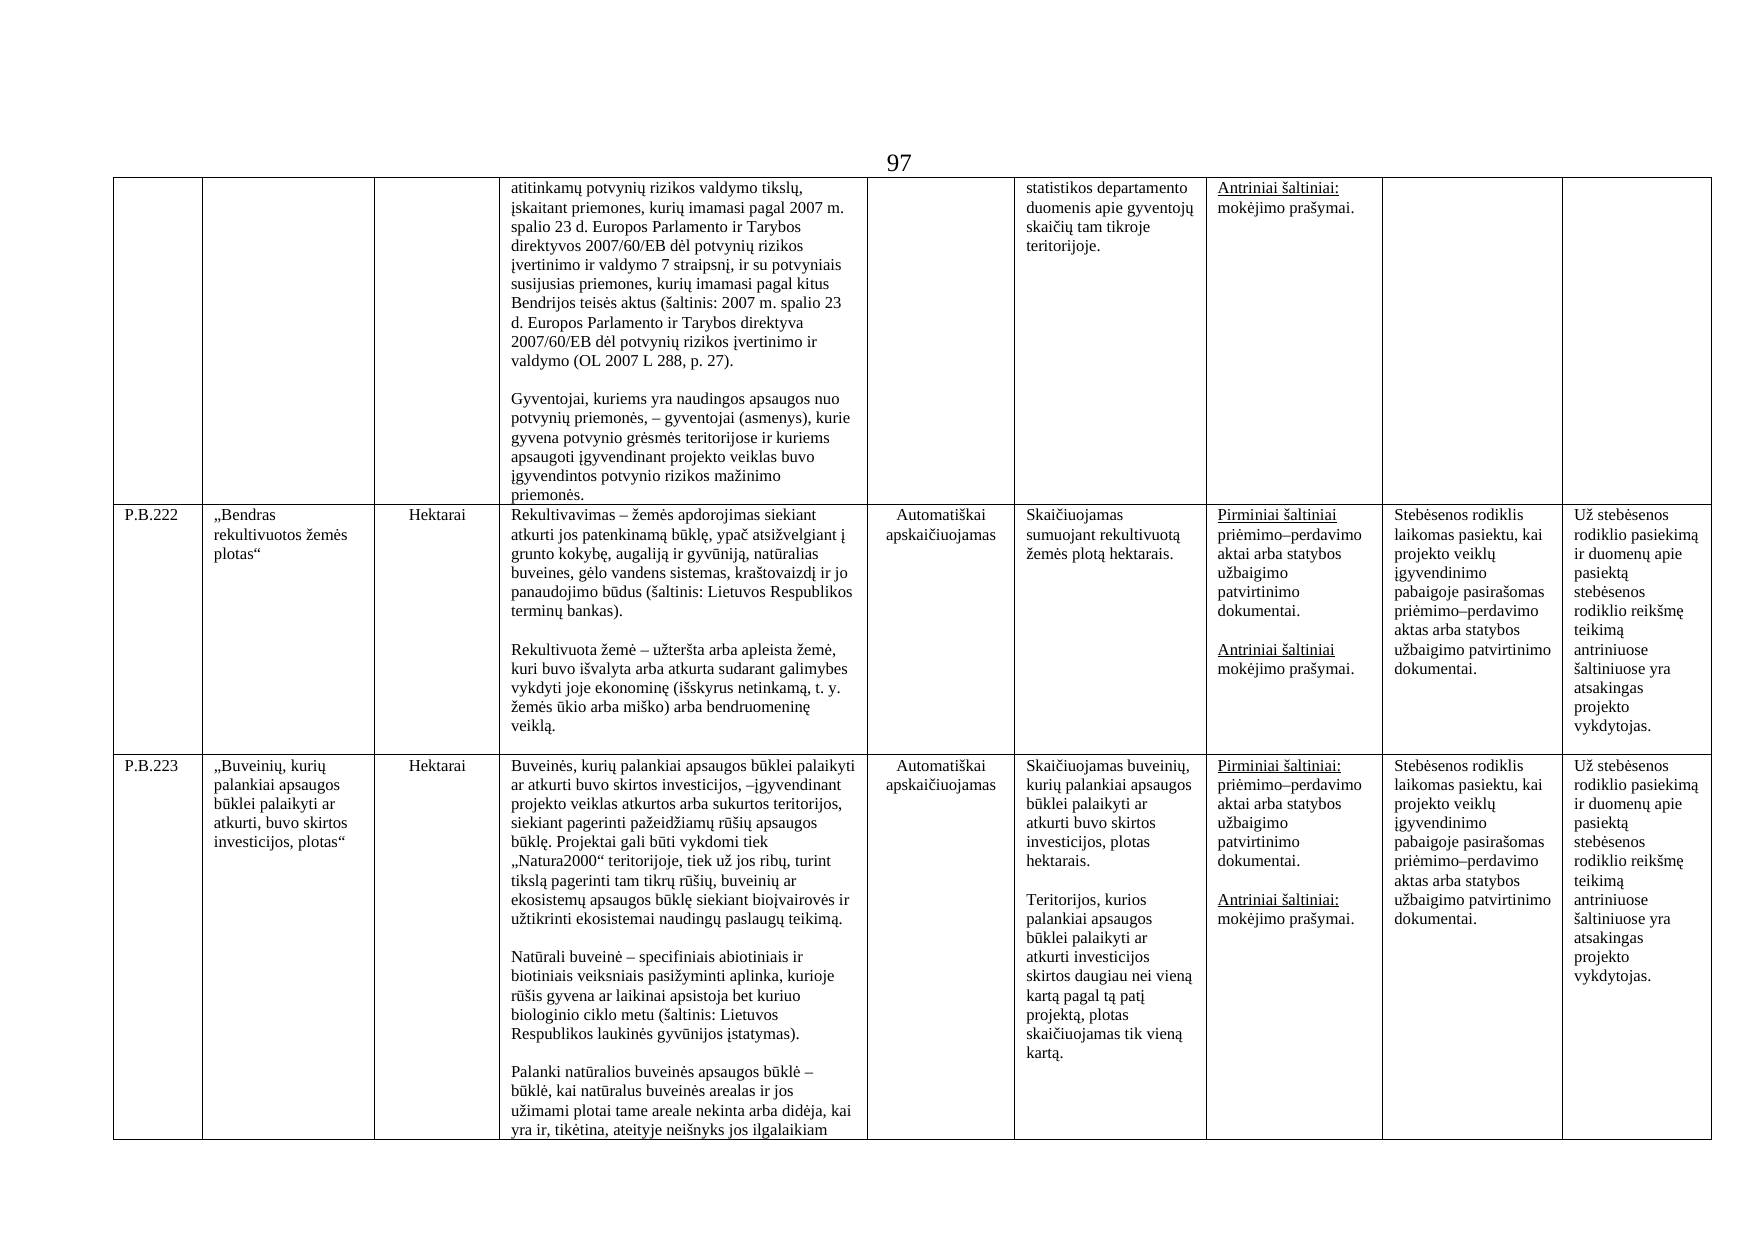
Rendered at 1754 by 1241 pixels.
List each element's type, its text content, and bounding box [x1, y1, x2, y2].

table_cell Hektarai [375, 755, 499, 1139]
table_cell [114, 178, 202, 504]
table_cell Rekultivavimas – žemės apdorojimas siekiant atkurti jos patenkinamą būklę, ypač atsižvelgiant į grunto kokybę, augaliją ir gyvūniją, natūralias buveines, gėlo vandens sistemas, kraštovaizdį ir jo panaudojimo būdus (šaltinis: Lietuvos Respublikos terminų bankas). Rekultivuota žemė – užteršta arba apleista žemė, kuri buvo išvalyta arba atkurta sudarant galimybes vykdyti joje ekonominę (išskyrus netinkamą, t. y. žemės ūkio arba miško) arba bendruomeninę veiklą. [500, 505, 867, 754]
table_cell „Buveinių, kurių palankiai apsaugos būklei palaikyti ar atkurti, buvo skirtos investicijos, plotas“ [203, 755, 374, 1139]
table_cell Stebėsenos rodiklis laikomas pasiektu, kai projekto veiklų įgyvendinimo pabaigoje pasirašomas priėmimo–perdavimo aktas arba statybos užbaigimo patvirtinimo dokumentai. [1383, 505, 1562, 754]
table_cell [203, 178, 374, 504]
table_cell Stebėsenos rodiklis laikomas pasiektu, kai projekto veiklų įgyvendinimo pabaigoje pasirašomas priėmimo–perdavimo aktas arba statybos užbaigimo patvirtinimo dokumentai. [1383, 755, 1562, 1139]
table_cell Automatiškai apskaičiuojamas [868, 755, 1014, 1139]
table_cell [1563, 178, 1711, 504]
table_cell Antriniai šaltiniai: mokėjimo prašymai. [1207, 178, 1382, 504]
table_cell Pirminiai šaltiniai priėmimo–perdavimo aktai arba statybos užbaigimo patvirtinimo dokumentai. Antriniai šaltiniai mokėjimo prašymai. [1207, 505, 1382, 754]
table_cell atitinkamų potvynių rizikos valdymo tikslų, įskaitant priemones, kurių imamasi pagal 2007 m. spalio 23 d. Europos Parlamento ir Tarybos direktyvos 2007/60/EB dėl potvynių rizikos įvertinimo ir valdymo 7 straipsnį, ir su potvyniais susijusias priemones, kurių imamasi pagal kitus Bendrijos teisės aktus (šaltinis: 2007 m. spalio 23 d. Europos Parlamento ir Tarybos direktyva 2007/60/EB dėl potvynių rizikos įvertinimo ir valdymo (OL 2007 L 288, p. 27). Gyventojai, kuriems yra naudingos apsaugos nuo potvynių priemonės, – gyventojai (asmenys), kurie gyvena potvynio grėsmės teritorijose ir kuriems apsaugoti įgyvendinant projekto veiklas buvo įgyvendintos potvynio rizikos mažinimo priemonės. [500, 178, 867, 504]
table_cell Už stebėsenos rodiklio pasiekimą ir duomenų apie pasiektą stebėsenos rodiklio reikšmę teikimą antriniuose šaltiniuose yra atsakingas projekto vykdytojas. [1563, 755, 1711, 1139]
table_cell Automatiškai apskaičiuojamas [868, 505, 1014, 754]
table_cell „Bendras rekultivuotos žemės plotas“ [203, 505, 374, 754]
table_cell Buveinės, kurių palankiai apsaugos būklei palaikyti ar atkurti buvo skirtos investicijos, –įgyvendinant projekto veiklas atkurtos arba sukurtos teritorijos, siekiant pagerinti pažeidžiamų rūšių apsaugos būklę. Projektai gali būti vykdomi tiek „Natura2000“ teritorijoje, tiek už jos ribų, turint tikslą pagerinti tam tikrų rūšių, buveinių ar ekosistemų apsaugos būklę siekiant bioįvairovės ir užtikrinti ekosistemai naudingų paslaugų teikimą. Natūrali buveinė – specifiniais abiotiniais ir biotiniais veiksniais pasižyminti aplinka, kurioje rūšis gyvena ar laikinai apsistoja bet kuriuo biologinio ciklo metu (šaltinis: Lietuvos Respublikos laukinės gyvūnijos įstatymas). Palanki natūralios buveinės apsaugos būklė – būklė, kai natūralus buveinės arealas ir jos užimami plotai tame areale nekinta arba didėja, kai yra ir, tikėtina, ateityje neišnyks jos ilgalaikiam [500, 755, 867, 1139]
table_cell statistikos departamento duomenis apie gyventojų skaičių tam tikroje teritorijoje. [1015, 178, 1206, 504]
table_cell [375, 178, 499, 504]
table_cell Skaičiuojamas buveinių, kurių palankiai apsaugos būklei palaikyti ar atkurti buvo skirtos investicijos, plotas hektarais. Teritorijos, kurios palankiai apsaugos būklei palaikyti ar atkurti investicijos skirtos daugiau nei vieną kartą pagal tą patį projektą, plotas skaičiuojamas tik vieną kartą. [1015, 755, 1206, 1139]
table_cell Hektarai [375, 505, 499, 754]
table_cell Už stebėsenos rodiklio pasiekimą ir duomenų apie pasiektą stebėsenos rodiklio reikšmę teikimą antriniuose šaltiniuose yra atsakingas projekto vykdytojas. [1563, 505, 1711, 754]
table_cell Pirminiai šaltiniai: priėmimo–perdavimo aktai arba statybos užbaigimo patvirtinimo dokumentai. Antriniai šaltiniai: mokėjimo prašymai. [1207, 755, 1382, 1139]
table_cell P.B.222 [114, 505, 202, 754]
table_cell P.B.223 [114, 755, 202, 1139]
table_cell [1383, 178, 1562, 504]
table_cell Skaičiuojamas sumuojant rekultivuotą žemės plotą hektarais. [1015, 505, 1206, 754]
table_cell [868, 178, 1014, 504]
